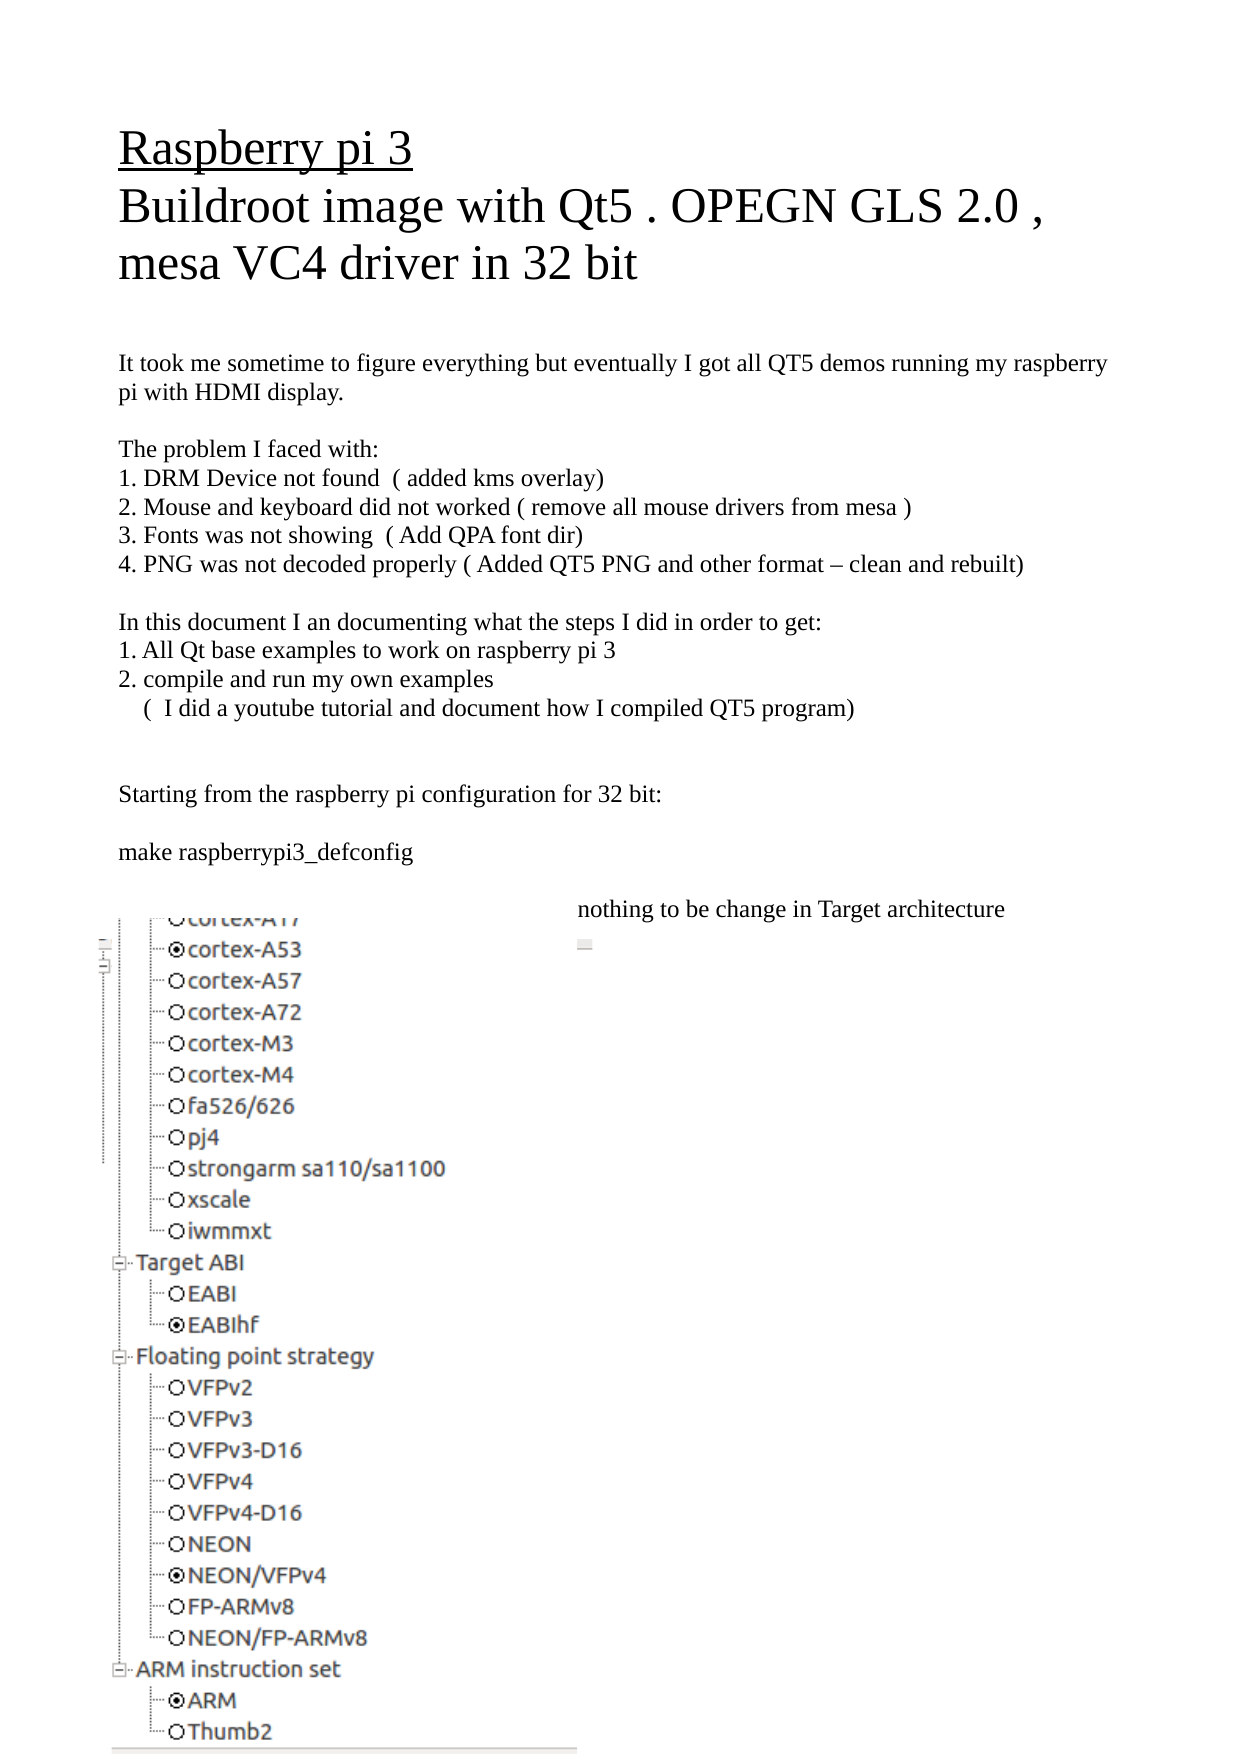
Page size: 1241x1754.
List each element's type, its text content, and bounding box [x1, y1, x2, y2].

text It took me sometime to figure everything but eventually I got all QT5 demos running my raspberry pi with HDMI display. [118, 348, 1122, 406]
text 2. compile and run my own examples [118, 664, 1122, 693]
text 4. PNG was not decoded properly ( Added QT5 PNG and other format – clean and rebuilt) [118, 549, 1122, 578]
text Starting from the raspberry pi configuration for 32 bit: [118, 779, 1122, 808]
text Raspberry pi 3 [118, 118, 1122, 176]
text In this document I an documenting what the steps I did in order to get: [118, 607, 1122, 636]
text Buildroot image with Qt5 . OPEGN GLS 2.0 , mesa VC4 driver in 32 bit [118, 176, 1122, 291]
text The problem I faced with: [118, 434, 1122, 463]
text make raspberrypi3_defconfig [118, 837, 1122, 866]
text 2. Mouse and keyboard did not worked ( remove all mouse drivers from mesa ) [118, 492, 1122, 521]
text nothing to be change in Target architecture [118, 894, 1122, 923]
text ( I did a youtube tutorial and document how I compiled QT5 program) [118, 693, 1122, 722]
picture [98, 918, 593, 1754]
text 1. DRM Device not found ( added kms overlay) [118, 463, 1122, 492]
text 1. All Qt base examples to work on raspberry pi 3 [118, 636, 1122, 664]
text 3. Fonts was not showing ( Add QPA font dir) [118, 521, 1122, 549]
